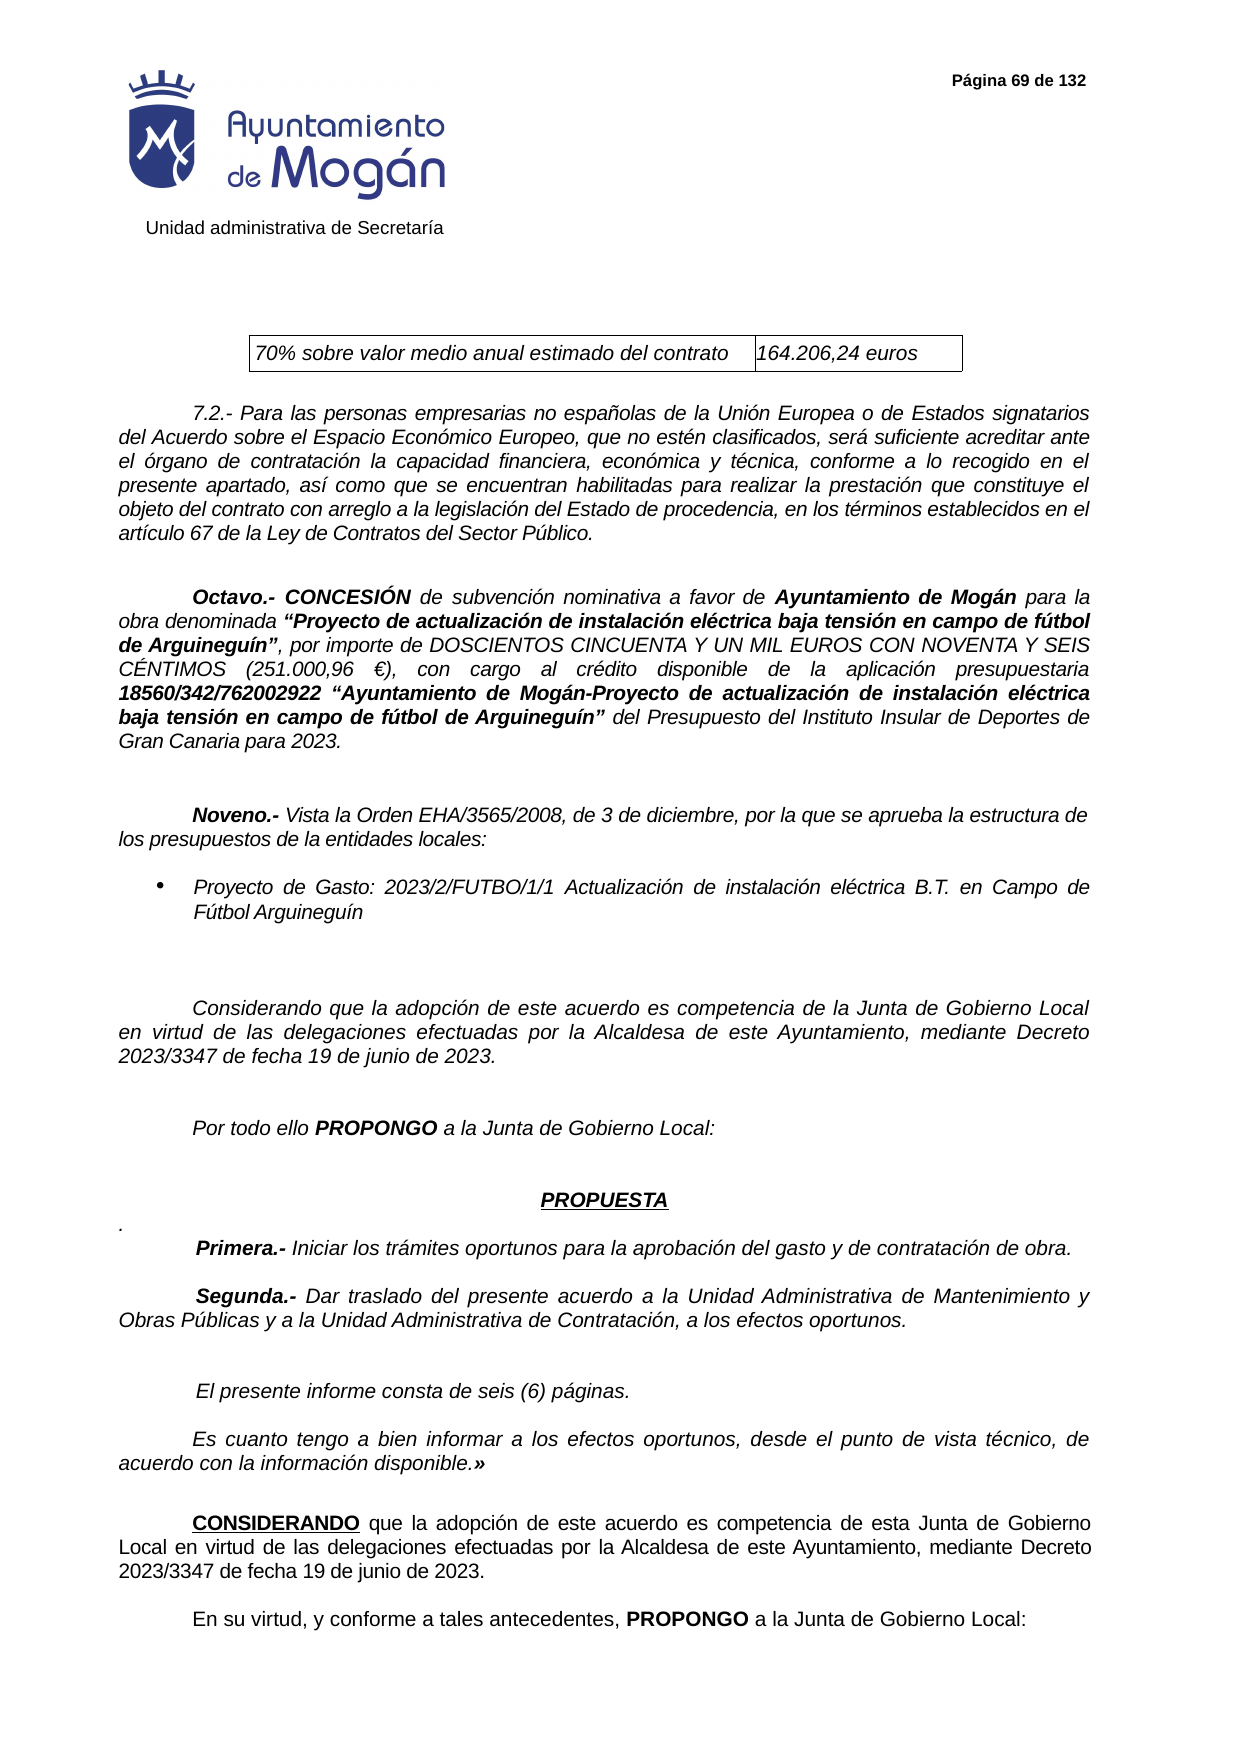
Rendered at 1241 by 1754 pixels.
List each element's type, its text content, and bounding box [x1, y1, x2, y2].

text El presente informe consta de seis (6) páginas. [118, 1379, 1092, 1403]
text Segunda.- Dar traslado del presente acuerdo a la Unidad Administrativa de Mantenimiento y Obras Públicas y a la Unidad Administrativa de Contratación, a los efectos oportunos. [118, 1283, 1092, 1331]
text Octavo.- CONCESIÓN de subvención nominativa a favor de Ayuntamiento de Mogán para la obra denominada “Proyecto de actualización de instalación eléctrica baja tensión en campo de fútbol de Arguineguín”, por importe de DOSCIENTOS CINCUENTA Y UN MIL EUROS CON NOVENTA Y SEIS CÉNTIMOS (251.000,96 €), con cargo al crédito disponible de la aplicación presupuestaria 18560/342/762002922 “Ayuntamiento de Mogán-Proyecto de actualización de instalación eléctrica baja tensión en campo de fútbol de Arguineguín” del Presupuesto del Instituto Insular de Deportes de Gran Canaria para 2023. [118, 585, 1092, 753]
table_cell 164.206,24 euros [756, 336, 962, 371]
text PROPUESTA [118, 1188, 1092, 1212]
text . [118, 1212, 1092, 1236]
text CONSIDERANDO que la adopción de este acuerdo es competencia de esta Junta de Gobierno Local en virtud de las delegaciones efectuadas por la Alcaldesa de este Ayuntamiento, mediante Decreto 2023/3347 de fecha 19 de junio de 2023. [118, 1511, 1092, 1583]
table_cell 70% sobre valor medio anual estimado del contrato [250, 336, 755, 371]
picture [128, 70, 445, 206]
list Proyecto de Gasto: 2023/2/FUTBO/1/1 Actualización de instalación eléctrica B.T. en Campo de Fútbol Arguineguín [156, 875, 1092, 924]
text Por todo ello PROPONGO a la Junta de Gobierno Local: [118, 1116, 1092, 1140]
text Noveno.- Vista la Orden EHA/3565/2008, de 3 de diciembre, por la que se aprueba la estructura de los presupuestos de la entidades locales: [118, 803, 1091, 851]
text 7.2.- Para las personas empresarias no españolas de la Unión Europea o de Estados signatarios del Acuerdo sobre el Espacio Económico Europeo, que no estén clasificados, será suficiente acreditar ante el órgano de contratación la capacidad financiera, económica y técnica, conforme a lo recogido en el presente apartado, así como que se encuentran habilitadas para realizar la prestación que constituye el objeto del contrato con arreglo a la legislación del Estado de procedencia, en los términos establecidos en el artículo 67 de la Ley de Contratos del Sector Público. [118, 401, 1092, 545]
text En su virtud, y conforme a tales antecedentes, PROPONGO a la Junta de Gobierno Local: [118, 1607, 1092, 1631]
text Es cuanto tengo a bien informar a los efectos oportunos, desde el punto de vista técnico, de acuerdo con la información disponible.» [118, 1427, 1092, 1475]
text Primera.- Iniciar los trámites oportunos para la aprobación del gasto y de contratación de obra. [118, 1236, 1092, 1259]
text Considerando que la adopción de este acuerdo es competencia de la Junta de Gobierno Local en virtud de las delegaciones efectuadas por la Alcaldesa de este Ayuntamiento, mediante Decreto 2023/3347 de fecha 19 de junio de 2023. [118, 996, 1092, 1068]
